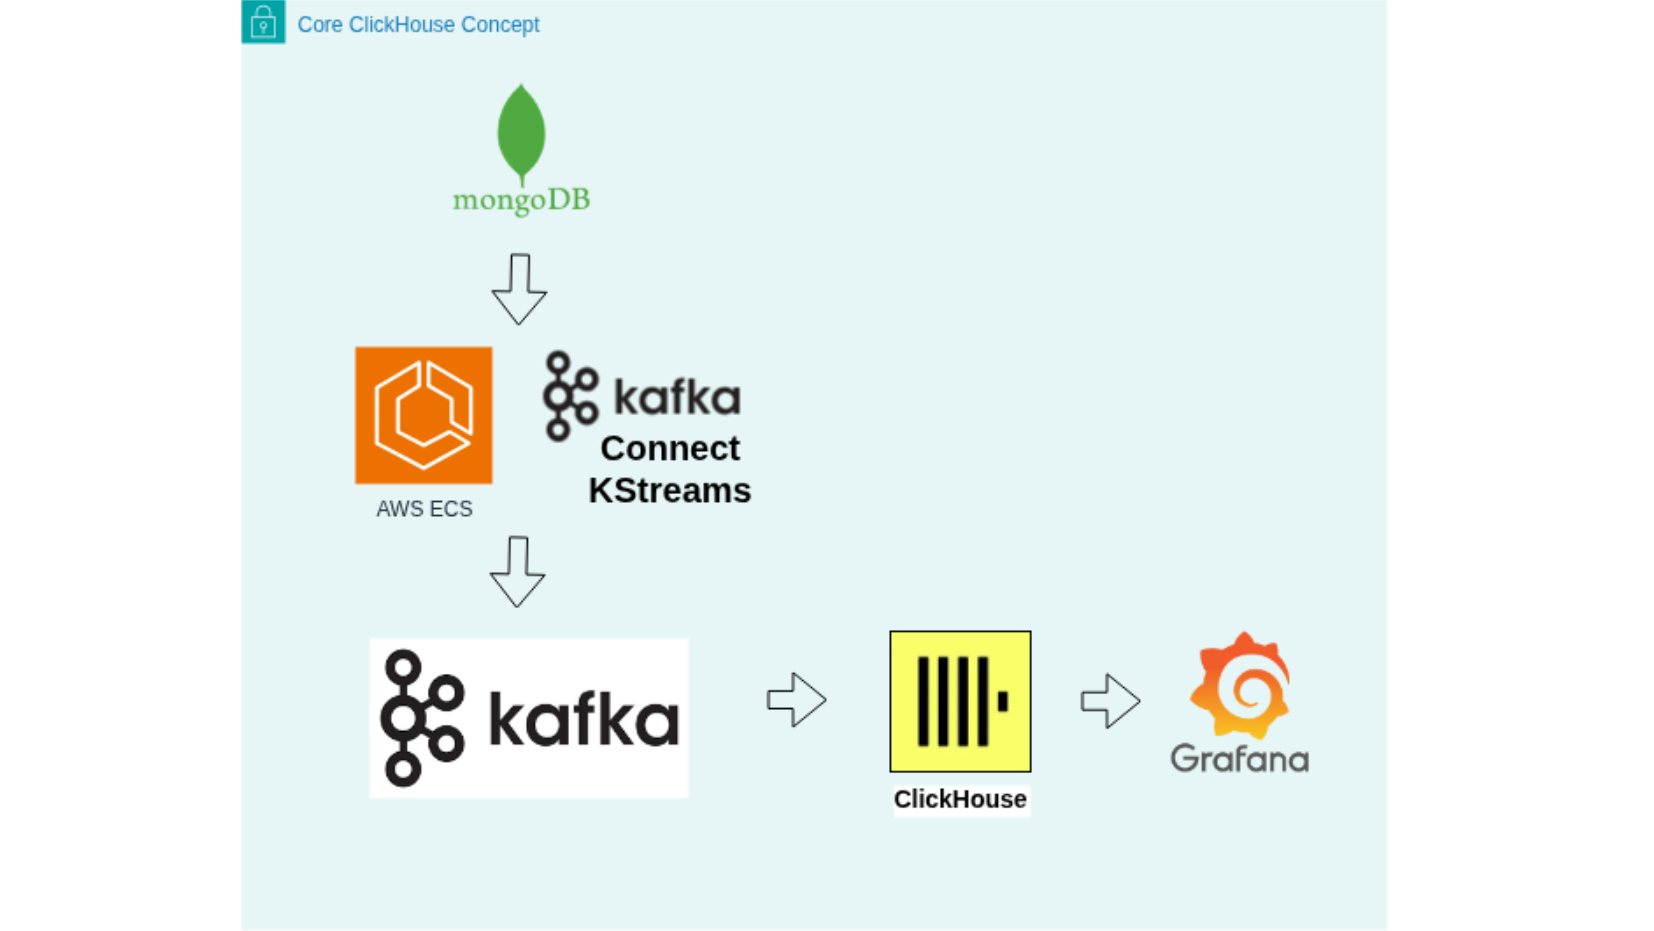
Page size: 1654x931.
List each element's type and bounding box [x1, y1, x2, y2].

picture [241, 0, 1388, 931]
